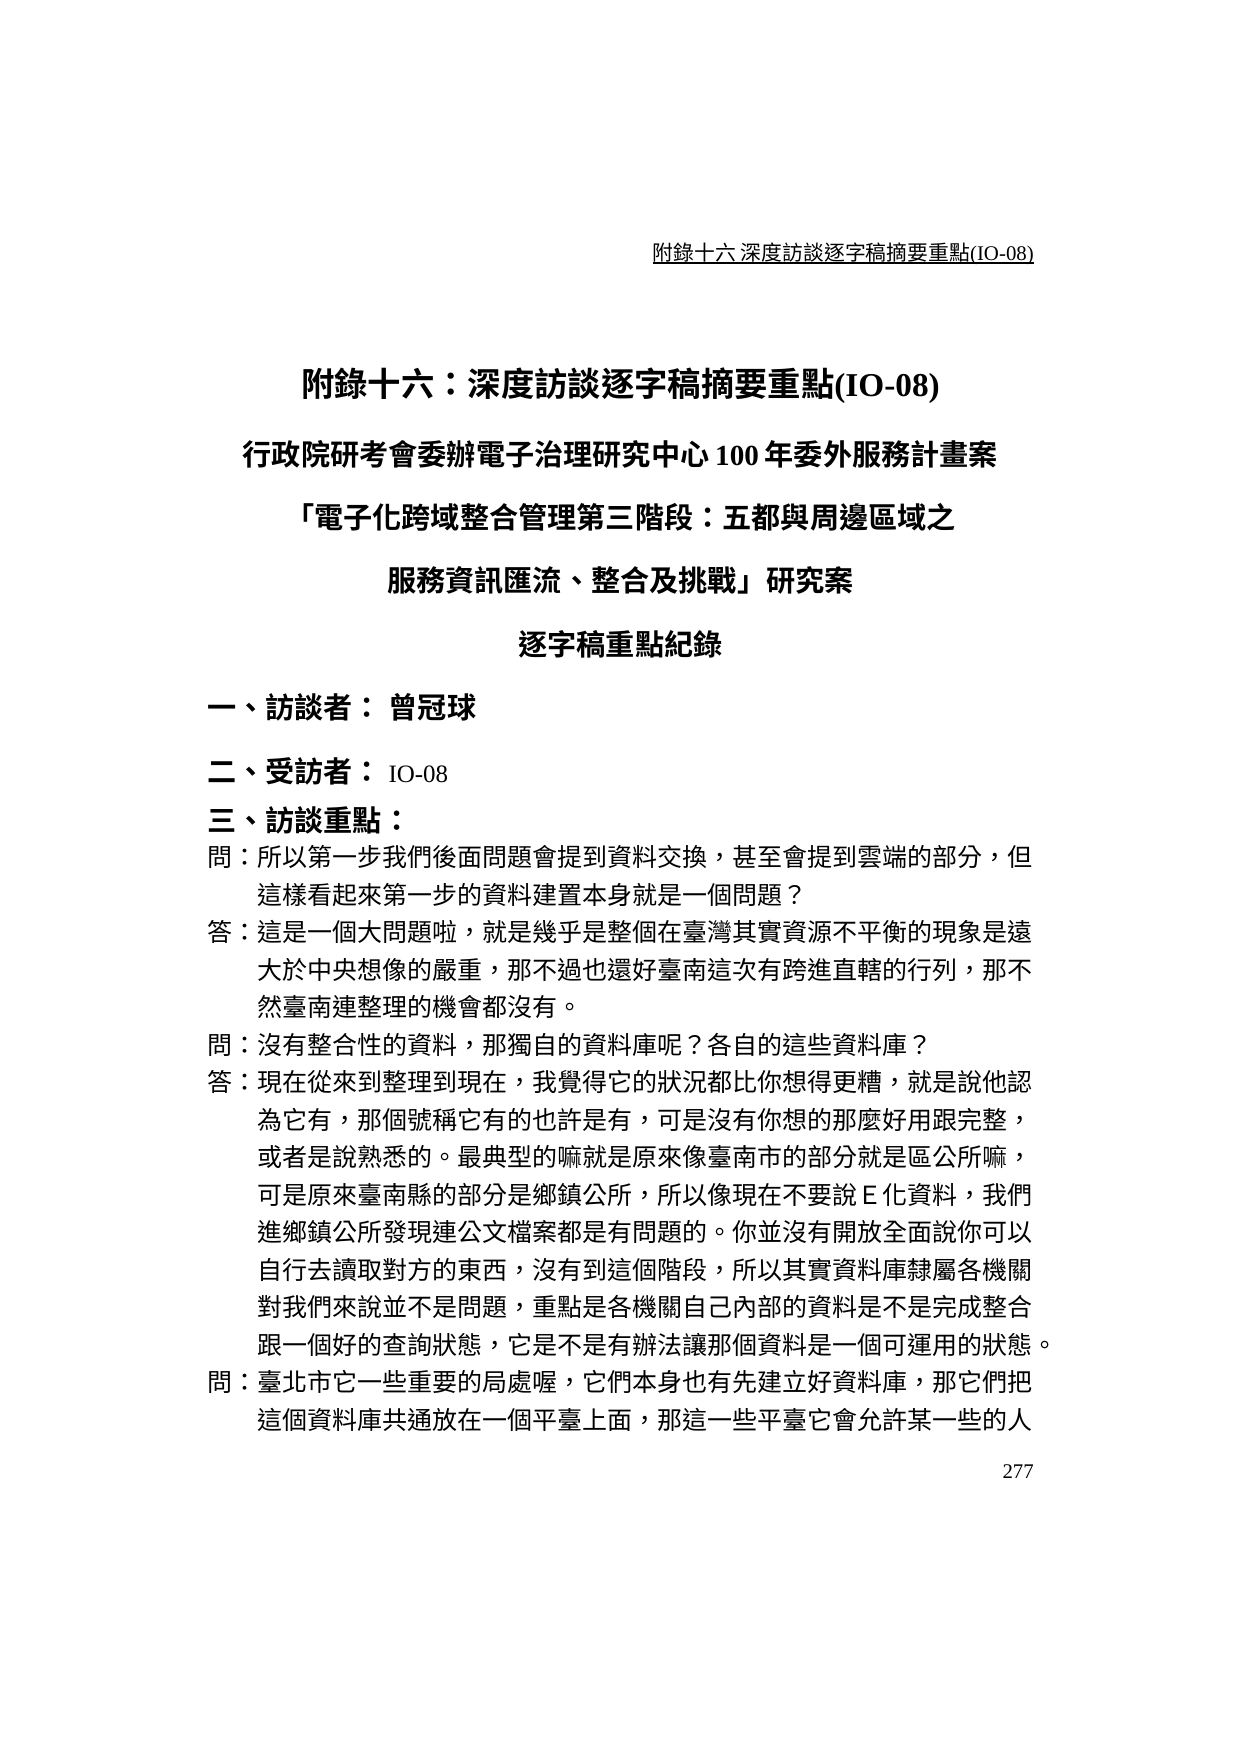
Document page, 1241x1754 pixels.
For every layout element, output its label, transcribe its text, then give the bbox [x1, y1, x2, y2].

text 一、訪談者： 曾冠球 [207, 685, 1031, 727]
text 逐字稿重點紀錄 [207, 621, 1033, 664]
text 行政院研考會委辦電子治理研究中心100年委外服務計畫案 [207, 431, 1033, 473]
text 問：沒有整合性的資料，那獨自的資料庫呢？各自的這些資料庫？ [207, 1024, 1033, 1062]
text 答：這是一個大問題啦，就是幾乎是整個在臺灣其實資源不平衡的現象是遠大於中央想像的嚴重，那不過也還好臺南這次有跨進直轄的行列，那不然臺南連整理的機會都沒有。 [207, 912, 1033, 1024]
text 二、受訪者： IO-08 [207, 748, 1033, 791]
text 服務資訊匯流、整合及挑戰」研究案 [207, 558, 1033, 600]
text 問：臺北市它一些重要的局處喔，它們本身也有先建立好資料庫，那它們把這個資料庫共通放在一個平臺上面，那這一些平臺它會允許某一些的人 [207, 1362, 1033, 1437]
text 答：現在從來到整理到現在，我覺得它的狀況都比你想得更糟，就是說他認為它有，那個號稱它有的也許是有，可是沒有你想的那麼好用跟完整，或者是說熟悉的。最典型的嘛就是原來像臺南市的部分就是區公所嘛，可是原來臺南縣的部分是鄉鎮公所，所以像現在不要說Ｅ化資料，我們進鄉鎮公所發現連公文檔案都是有問題的。你並沒有開放全面說你可以自行去讀取對方的東西，沒有到這個階段，所以其實資料庫隸屬各機關對我們來說並不是問題，重點是各機關自己內部的資料是不是完成整合跟一個好的查詢狀態，它是不是有辦法讓那個資料是一個可運用的狀態。 [207, 1062, 1033, 1362]
text 「電子化跨域整合管理第三階段：五都與周邊區域之 [207, 494, 1033, 537]
text 問：所以第一步我們後面問題會提到資料交換，甚至會提到雲端的部分，但這樣看起來第一步的資料建置本身就是一個問題？ [207, 837, 1033, 912]
text 三、訪談重點： [207, 812, 1033, 837]
text 附錄十六：深度訪談逐字稿摘要重點(IO-08) [207, 358, 1033, 406]
